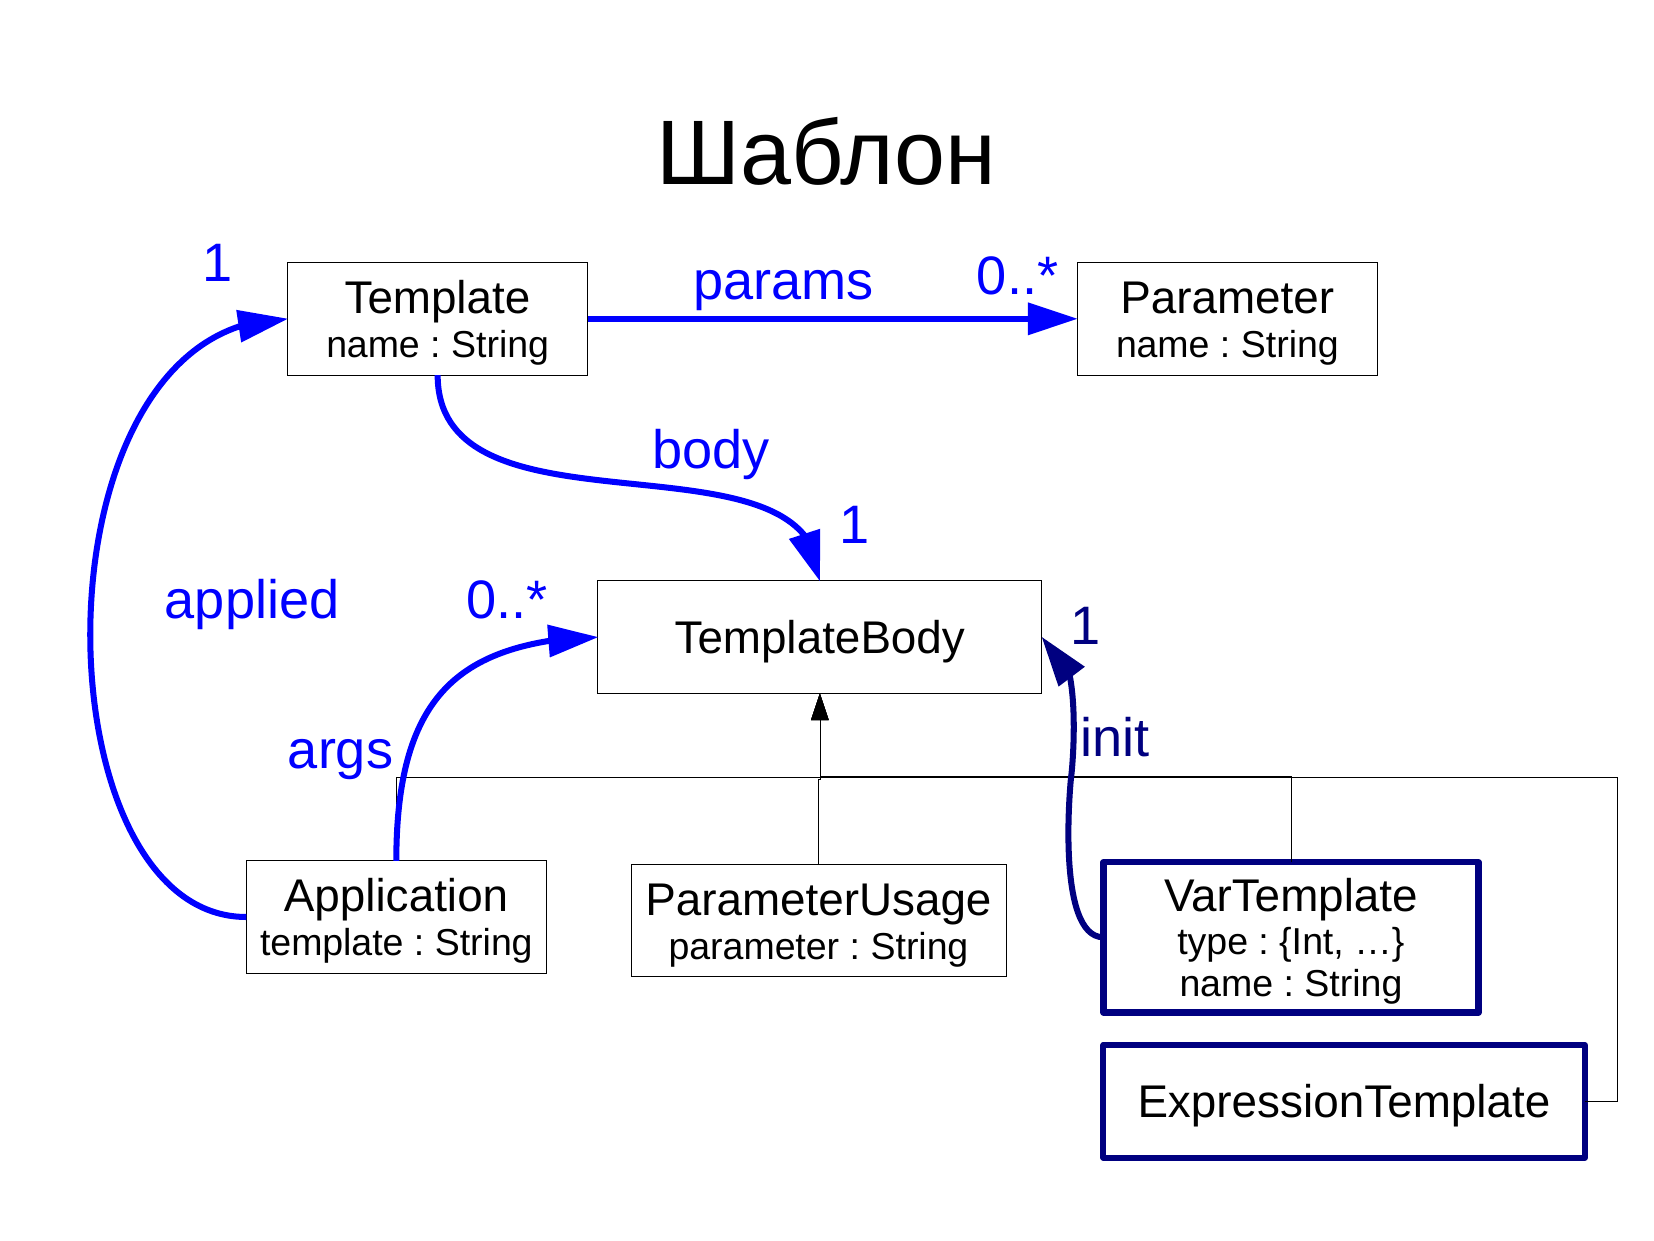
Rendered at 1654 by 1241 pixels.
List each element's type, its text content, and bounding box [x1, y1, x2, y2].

text_box params [678, 242, 890, 319]
text_box applied [150, 562, 355, 638]
text_box Application template : String [246, 860, 547, 974]
text_box VarTemplate type : {Int, …} name : String [1116, 862, 1479, 1013]
text_box Template name : String [287, 262, 588, 376]
text_box 1 [1055, 587, 1116, 1201]
text_box 0..* [451, 562, 563, 638]
text_box args [273, 712, 409, 788]
text_box body [637, 412, 786, 488]
title Шаблон [82, 56, 1571, 250]
text_box Parameter name : String [1077, 262, 1378, 376]
text_box init [1065, 700, 1169, 776]
text_box 1 [187, 225, 248, 301]
text_box 0..* [962, 238, 1074, 314]
text_box TemplateBody [597, 580, 1042, 694]
text_box 1 [825, 487, 885, 563]
text_box ExpressionTemplate [1116, 1045, 1585, 1158]
text_box ParameterUsage parameter : String [631, 864, 1007, 977]
